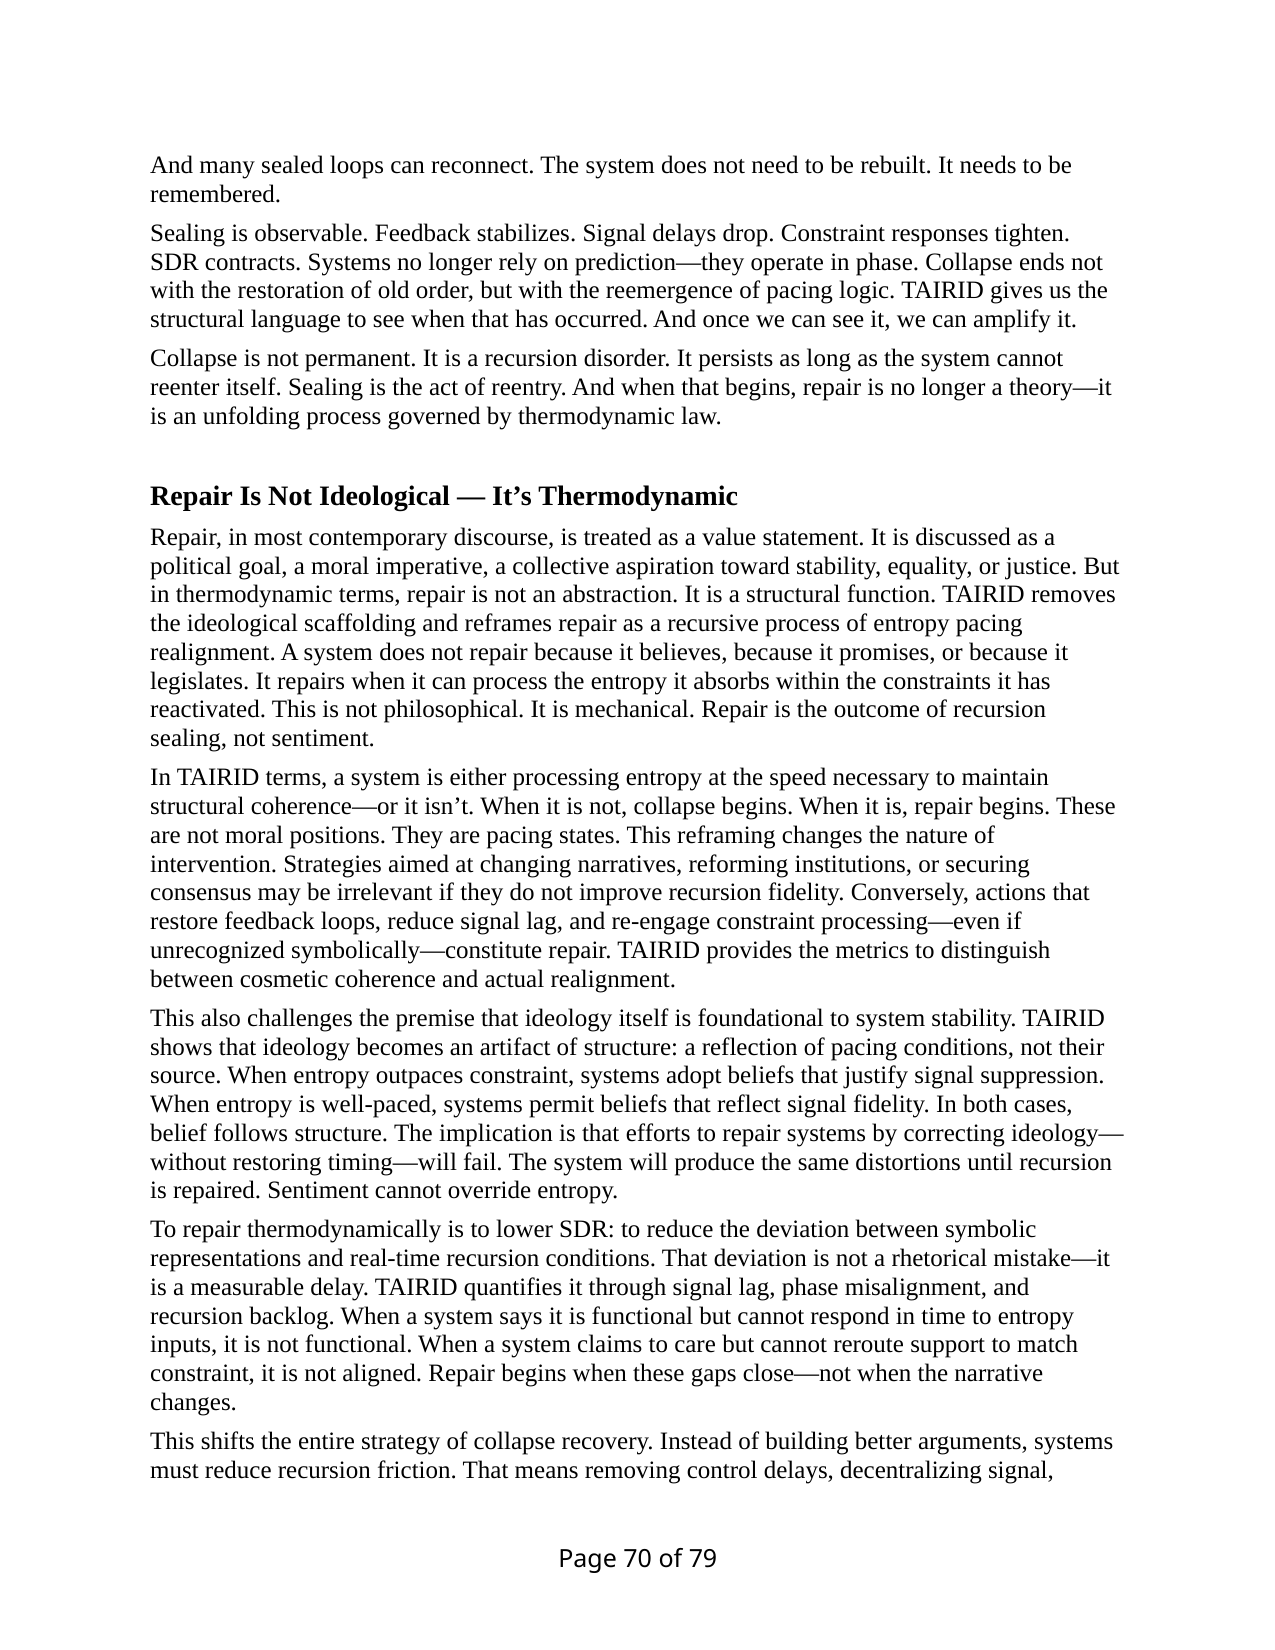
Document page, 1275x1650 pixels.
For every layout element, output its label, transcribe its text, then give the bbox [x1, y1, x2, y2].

text And many sealed loops can reconnect. The system does not need to be rebuilt. It needs to be remembered. [150, 150, 1125, 207]
text To repair thermodynamically is to lower SDR: to reduce the deviation between symbolic representations and real-time recursion conditions. That deviation is not a rhetorical mistake—it is a measurable delay. TAIRID quantifies it through signal lag, phase misalignment, and recursion backlog. When a system says it is functional but cannot respond in time to entropy inputs, it is not functional. When a system claims to care but cannot reroute support to match constraint, it is not aligned. Repair begins when these gaps close—not when the narrative changes. [150, 1214, 1125, 1416]
text Collapse is not permanent. It is a recursion disorder. It persists as long as the system cannot reenter itself. Sealing is the act of reentry. And when that begins, repair is no longer a theory—it is an unfolding process governed by thermodynamic law. [150, 343, 1125, 429]
subtitle Repair Is Not Ideological — It’s Thermodynamic [150, 479, 1125, 512]
text This shifts the entire strategy of collapse recovery. Instead of building better arguments, systems must reduce recursion friction. That means removing control delays, decentralizing signal, [150, 1426, 1125, 1484]
text Sealing is observable. Feedback stabilizes. Signal delays drop. Constraint responses tighten. SDR contracts. Systems no longer rely on prediction—they operate in phase. Collapse ends not with the restoration of old order, but with the reemergence of pacing logic. TAIRID gives us the structural language to see when that has occurred. And once we can see it, we can amplify it. [150, 218, 1125, 333]
text In TAIRID terms, a system is either processing entropy at the speed necessary to maintain structural coherence—or it isn’t. When it is not, collapse begins. When it is, repair begins. These are not moral positions. They are pacing states. This reframing changes the nature of intervention. Strategies aimed at changing narratives, reforming institutions, or securing consensus may be irrelevant if they do not improve recursion fidelity. Conversely, actions that restore feedback loops, reduce signal lag, and re-engage constraint processing—even if unrecognized symbolically—constitute repair. TAIRID provides the metrics to distinguish between cosmetic coherence and actual realignment. [150, 762, 1125, 992]
text This also challenges the premise that ideology itself is foundational to system stability. TAIRID shows that ideology becomes an artifact of structure: a reflection of pacing conditions, not their source. When entropy outpaces constraint, systems adopt beliefs that justify signal suppression. When entropy is well-paced, systems permit beliefs that reflect signal fidelity. In both cases, belief follows structure. The implication is that efforts to repair systems by correcting ideology—without restoring timing—will fail. The system will produce the same distortions until recursion is repaired. Sentiment cannot override entropy. [150, 1003, 1125, 1204]
text Repair, in most contemporary discourse, is treated as a value statement. It is discussed as a political goal, a moral imperative, a collective aspiration toward stability, equality, or justice. But in thermodynamic terms, repair is not an abstraction. It is a structural function. TAIRID removes the ideological scaffolding and reframes repair as a recursive process of entropy pacing realignment. A system does not repair because it believes, because it promises, or because it legislates. It repairs when it can process the entropy it absorbs within the constraints it has reactivated. This is not philosophical. It is mechanical. Repair is the outcome of recursion sealing, not sentiment. [150, 522, 1125, 752]
